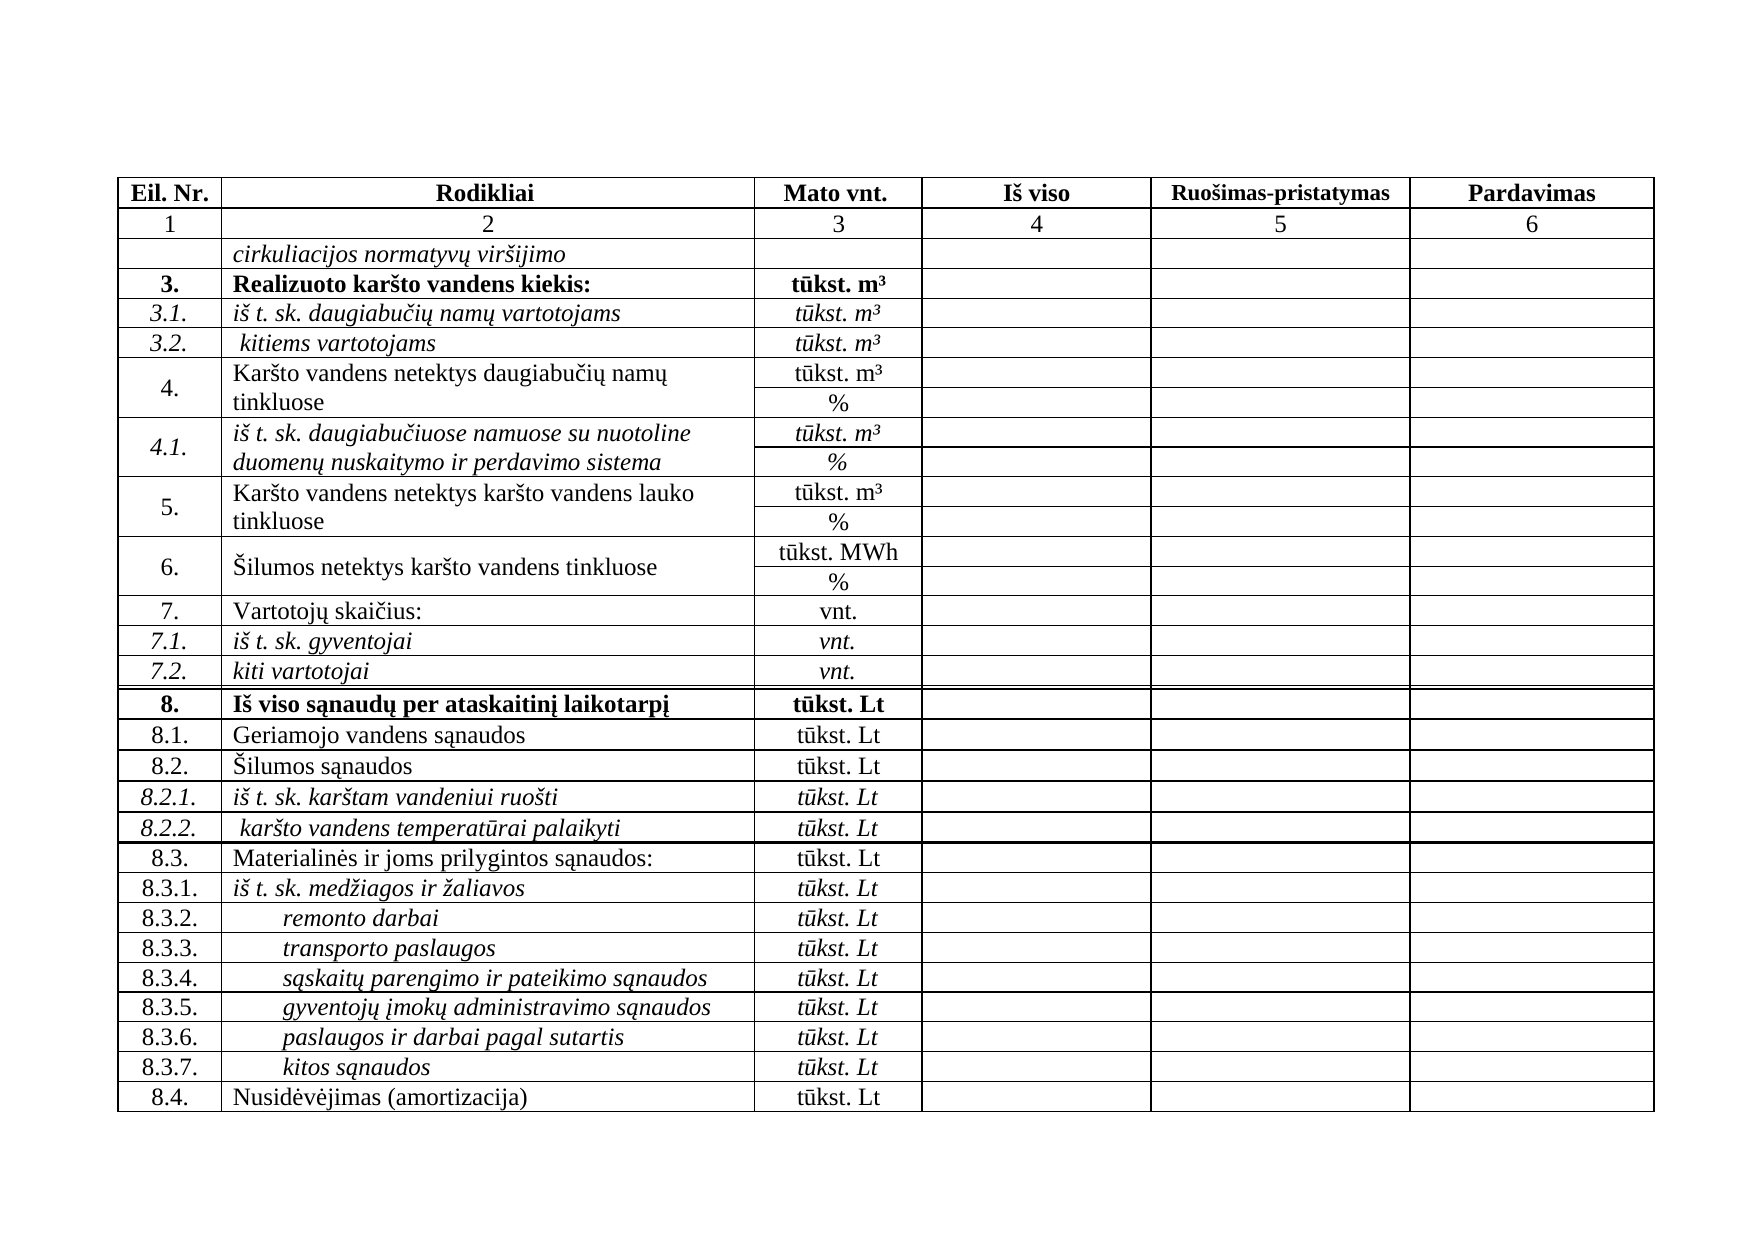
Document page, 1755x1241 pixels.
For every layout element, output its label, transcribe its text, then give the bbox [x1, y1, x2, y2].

table_cell vnt. [755, 656, 921, 685]
table_cell tūkst. Lt [755, 751, 921, 780]
table_cell [1411, 418, 1653, 446]
table_cell karšto vandens temperatūrai palaikyti [222, 813, 754, 841]
table_cell [923, 269, 1150, 297]
table_cell kitos sąnaudos [222, 1052, 754, 1081]
table_cell [1152, 567, 1409, 595]
table_cell iš t. sk. daugiabučių namų vartotojams [222, 299, 754, 327]
table_cell iš t. sk. medžiagos ir žaliavos [222, 873, 754, 902]
table_cell [1152, 782, 1409, 811]
table_cell [923, 418, 1150, 446]
table_cell [1411, 690, 1653, 718]
table_cell 3.1. [119, 299, 221, 327]
table_cell [1152, 1022, 1409, 1051]
table_cell 8.3.2. [119, 903, 221, 932]
table_cell tūkst. Lt [755, 903, 921, 932]
table_cell [923, 1022, 1150, 1051]
table_cell Materialinės ir joms prilygintos sąnaudos: [222, 844, 754, 872]
table_cell transporto paslaugos [222, 933, 754, 962]
table_cell [1411, 448, 1653, 476]
table_cell Šilumos netektys karšto vandens tinkluose [222, 537, 754, 595]
table_cell [923, 782, 1150, 811]
table_cell 3.2. [119, 328, 221, 357]
table_cell tūkst. Lt [755, 844, 921, 872]
table_cell [1152, 1052, 1409, 1081]
table_cell cirkuliacijos normatyvų viršijimo [222, 239, 754, 268]
table_cell vnt. [755, 596, 921, 625]
table_cell 8.1. [119, 720, 221, 749]
table_cell [923, 720, 1150, 749]
table_cell [1152, 537, 1409, 566]
table_cell 8.3.4. [119, 963, 221, 991]
table_cell sąskaitų parengimo ir pateikimo sąnaudos [222, 963, 754, 991]
table_cell [923, 903, 1150, 932]
table_header Rodikliai [222, 178, 754, 207]
table_cell tūkst. m³ [755, 477, 921, 506]
table_cell [1411, 299, 1653, 327]
table_cell paslaugos ir darbai pagal sutartis [222, 1022, 754, 1051]
table_cell [1411, 933, 1653, 962]
table_cell Iš viso sąnaudų per ataskaitinį laikotarpį [222, 690, 754, 718]
table_cell tūkst. Lt [755, 690, 921, 718]
table_cell 8.2.2. [119, 813, 221, 841]
table_cell [1152, 239, 1409, 268]
table_header Ruošimas-pristatymas [1152, 178, 1409, 207]
table_cell [923, 596, 1150, 625]
table_cell 7.2. [119, 656, 221, 685]
table_cell 8.3.7. [119, 1052, 221, 1081]
table_cell iš t. sk. gyventojai [222, 626, 754, 655]
table_cell [1411, 507, 1653, 536]
table_cell 5 [1152, 209, 1409, 238]
table_cell [1152, 903, 1409, 932]
table_cell [119, 239, 221, 268]
table_cell [923, 1052, 1150, 1081]
table_cell [923, 388, 1150, 417]
table_cell 2 [222, 209, 754, 238]
table_cell [923, 358, 1150, 387]
table_cell 8.2. [119, 751, 221, 780]
table_cell tūkst. Lt [755, 813, 921, 841]
table_cell Vartotojų skaičius: [222, 596, 754, 625]
table_cell tūkst. Lt [755, 720, 921, 749]
table_cell [1411, 328, 1653, 357]
table_cell [1152, 751, 1409, 780]
table_cell 3 [755, 209, 921, 238]
table_cell [923, 873, 1150, 902]
table_cell tūkst. m³ [755, 299, 921, 327]
table_cell Geriamojo vandens sąnaudos [222, 720, 754, 749]
table_cell [923, 963, 1150, 991]
table_cell 8.3.6. [119, 1022, 221, 1051]
table_cell [1411, 1022, 1653, 1051]
table_cell [1152, 596, 1409, 625]
table_cell 1 [119, 209, 221, 238]
table_cell [1411, 873, 1653, 902]
table_cell [1152, 993, 1409, 1021]
table_cell 8.3.1. [119, 873, 221, 902]
table_cell 5. [119, 477, 221, 536]
table_cell [923, 690, 1150, 718]
table_cell [1152, 844, 1409, 872]
table_cell 4.1. [119, 418, 221, 476]
table_cell [1411, 656, 1653, 685]
table_cell tūkst. m³ [755, 269, 921, 297]
table_header Eil. Nr. [119, 178, 221, 207]
table_cell tūkst. Lt [755, 782, 921, 811]
table_cell tūkst. Lt [755, 1082, 921, 1111]
table_cell [1411, 844, 1653, 872]
table_cell [1411, 626, 1653, 655]
table_cell tūkst. Lt [755, 1022, 921, 1051]
table_cell [923, 477, 1150, 506]
table_cell [1152, 269, 1409, 297]
table_cell tūkst. Lt [755, 993, 921, 1021]
table_cell [1152, 720, 1409, 749]
table_cell [923, 507, 1150, 536]
table_cell gyventojų įmokų administravimo sąnaudos [222, 993, 754, 1021]
table_cell [1152, 328, 1409, 357]
table_cell [923, 656, 1150, 685]
table_cell [1152, 873, 1409, 902]
table_cell [1152, 656, 1409, 685]
table_cell [1152, 933, 1409, 962]
table_cell [923, 567, 1150, 595]
table_cell [1152, 299, 1409, 327]
table_cell 4 [923, 209, 1150, 238]
table_cell kitiems vartotojams [222, 328, 754, 357]
table_cell tūkst. Lt [755, 1052, 921, 1081]
table_cell remonto darbai [222, 903, 754, 932]
table_cell [1411, 567, 1653, 595]
table_cell Nusidėvėjimas (amortizacija) [222, 1082, 754, 1111]
table_cell [755, 239, 921, 268]
table_cell [923, 626, 1150, 655]
table_cell % [755, 567, 921, 595]
table_cell 8.4. [119, 1082, 221, 1111]
table_cell % [755, 388, 921, 417]
table_cell iš t. sk. karštam vandeniui ruošti [222, 782, 754, 811]
table_cell [1411, 720, 1653, 749]
table_cell [1152, 477, 1409, 506]
table_cell [1152, 448, 1409, 476]
table_cell [1411, 269, 1653, 297]
table_cell Karšto vandens netektys daugiabučių namų tinkluose [222, 358, 754, 417]
table_cell 3. [119, 269, 221, 297]
table_cell [923, 993, 1150, 1021]
table_header Mato vnt. [755, 178, 921, 207]
table_cell [923, 751, 1150, 780]
table_cell [1411, 477, 1653, 506]
table_cell [923, 328, 1150, 357]
table_cell iš t. sk. daugiabučiuose namuose su nuotoline duomenų nuskaitymo ir perdavimo sistema [222, 418, 754, 476]
table_cell tūkst. m³ [755, 328, 921, 357]
table_cell [923, 537, 1150, 566]
table_cell 7. [119, 596, 221, 625]
table_cell [923, 844, 1150, 872]
table_cell 6. [119, 537, 221, 595]
table_cell [1411, 358, 1653, 387]
table_cell [1411, 813, 1653, 841]
table_cell [1152, 813, 1409, 841]
table_cell [1411, 596, 1653, 625]
table_cell [1411, 782, 1653, 811]
table_cell 8.3.3. [119, 933, 221, 962]
table_cell [1411, 751, 1653, 780]
table_cell 7.1. [119, 626, 221, 655]
table_header Iš viso [923, 178, 1150, 207]
table_cell [1411, 1082, 1653, 1111]
table_cell 8.3.5. [119, 993, 221, 1021]
table_cell [1152, 418, 1409, 446]
table_cell [1152, 963, 1409, 991]
table_cell [1152, 626, 1409, 655]
table_cell tūkst. Lt [755, 873, 921, 902]
table_header Pardavimas [1411, 178, 1653, 207]
table_cell [923, 1082, 1150, 1111]
table_cell tūkst. MWh [755, 537, 921, 566]
table_cell Karšto vandens netektys karšto vandens lauko tinkluose [222, 477, 754, 536]
table_cell kiti vartotojai [222, 656, 754, 685]
table_cell [1411, 963, 1653, 991]
table_cell [923, 933, 1150, 962]
table_cell [1152, 358, 1409, 387]
table_cell [1152, 690, 1409, 718]
table_cell 4. [119, 358, 221, 417]
table_cell [923, 239, 1150, 268]
table_cell [1152, 1082, 1409, 1111]
table_cell [1411, 388, 1653, 417]
table_cell [1411, 239, 1653, 268]
table_cell [923, 448, 1150, 476]
table_cell [1411, 1052, 1653, 1081]
table_cell [1152, 388, 1409, 417]
table_cell 8.2.1. [119, 782, 221, 811]
table_cell tūkst. m³ [755, 418, 921, 446]
table_cell [923, 299, 1150, 327]
table_cell 8.3. [119, 844, 221, 872]
table_cell [1411, 903, 1653, 932]
table_cell tūkst. m³ [755, 358, 921, 387]
table_cell [923, 813, 1150, 841]
table_cell vnt. [755, 626, 921, 655]
table_cell Šilumos sąnaudos [222, 751, 754, 780]
table_cell tūkst. Lt [755, 963, 921, 991]
table_cell [1411, 537, 1653, 566]
table_cell % [755, 448, 921, 476]
table_cell Realizuoto karšto vandens kiekis: [222, 269, 754, 297]
table_cell % [755, 507, 921, 536]
table_cell 6 [1411, 209, 1653, 238]
table_cell 8. [119, 690, 221, 718]
table_cell [1411, 993, 1653, 1021]
table_cell tūkst. Lt [755, 933, 921, 962]
table_cell [1152, 507, 1409, 536]
